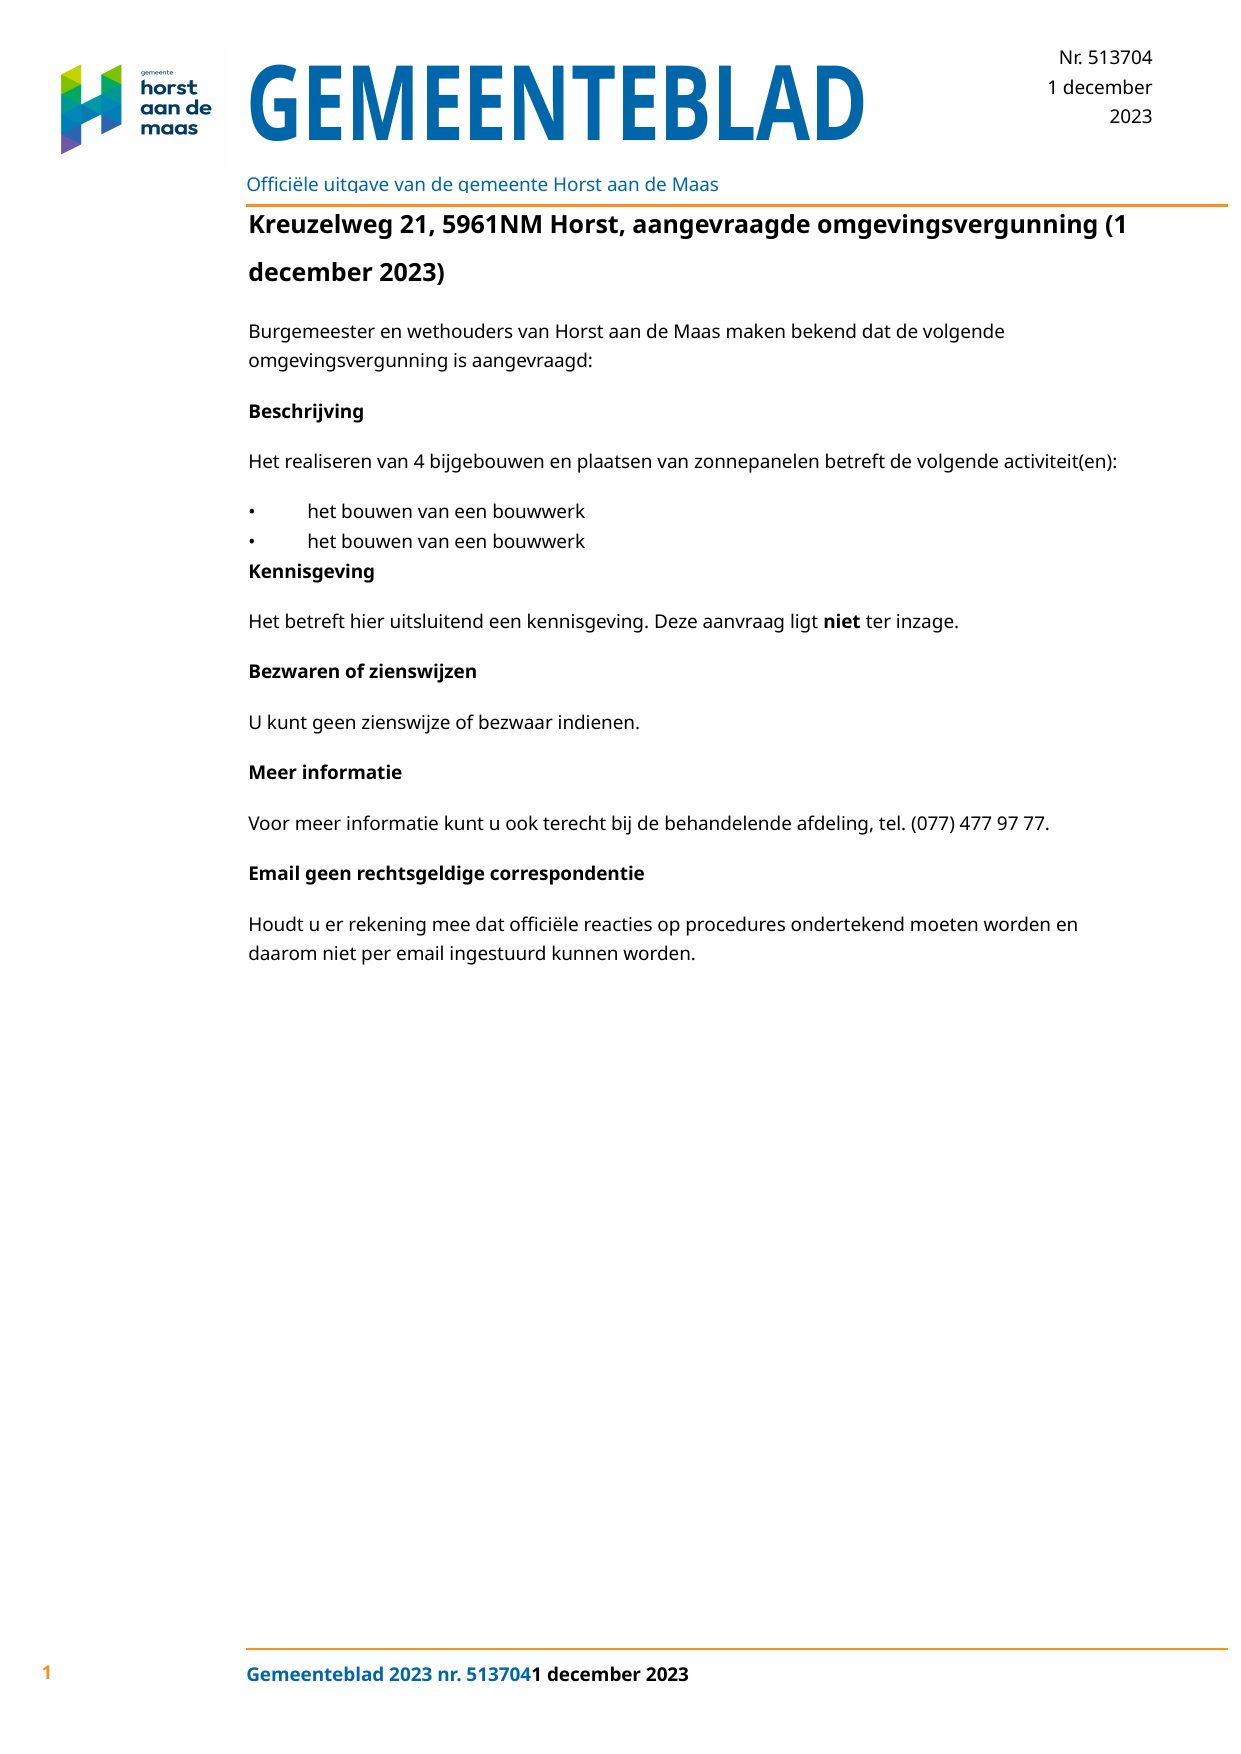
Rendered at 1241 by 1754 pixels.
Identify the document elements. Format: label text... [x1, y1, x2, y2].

text Bezwaren of zienswijzen [248, 659, 1152, 684]
list het bouwen van een bouwwerk [248, 499, 1152, 524]
text Meer informatie [248, 759, 1152, 785]
text Kreuzelweg 21, 5961NM Horst, aangevraagde omgevingsvergunning (1 december 2023) [248, 207, 1152, 288]
text Houdt u er rekening mee dat officiële reacties op procedures ondertekend moeten worden en daarom niet per email ingestuurd kunnen worden. [248, 911, 1152, 966]
picture [41, 47, 231, 172]
text Het betreft hier uitsluitend een kennisgeving. Deze aanvraag ligt niet ter inzage. [248, 608, 1152, 634]
text Het realiseren van 4 bijgebouwen en plaatsen van zonnepanelen betreft de volgende activiteit(en): [248, 448, 1152, 474]
text Voor meer informatie kunt u ook terecht bij de behandelende afdeling, tel. (077) 477 97 77. [248, 810, 1152, 836]
text U kunt geen zienswijze of bezwaar indienen. [248, 709, 1152, 735]
text Beschrijving [248, 398, 1152, 424]
text Kennisgeving [248, 558, 1152, 584]
text Email geen rechtsgeldige correspondentie [248, 860, 1152, 886]
text Burgemeester en wethouders van Horst aan de Maas maken bekend dat de volgende omgevingsvergunning is aangevraagd: [248, 318, 1152, 373]
list het bouwen van een bouwwerk [248, 528, 1152, 554]
